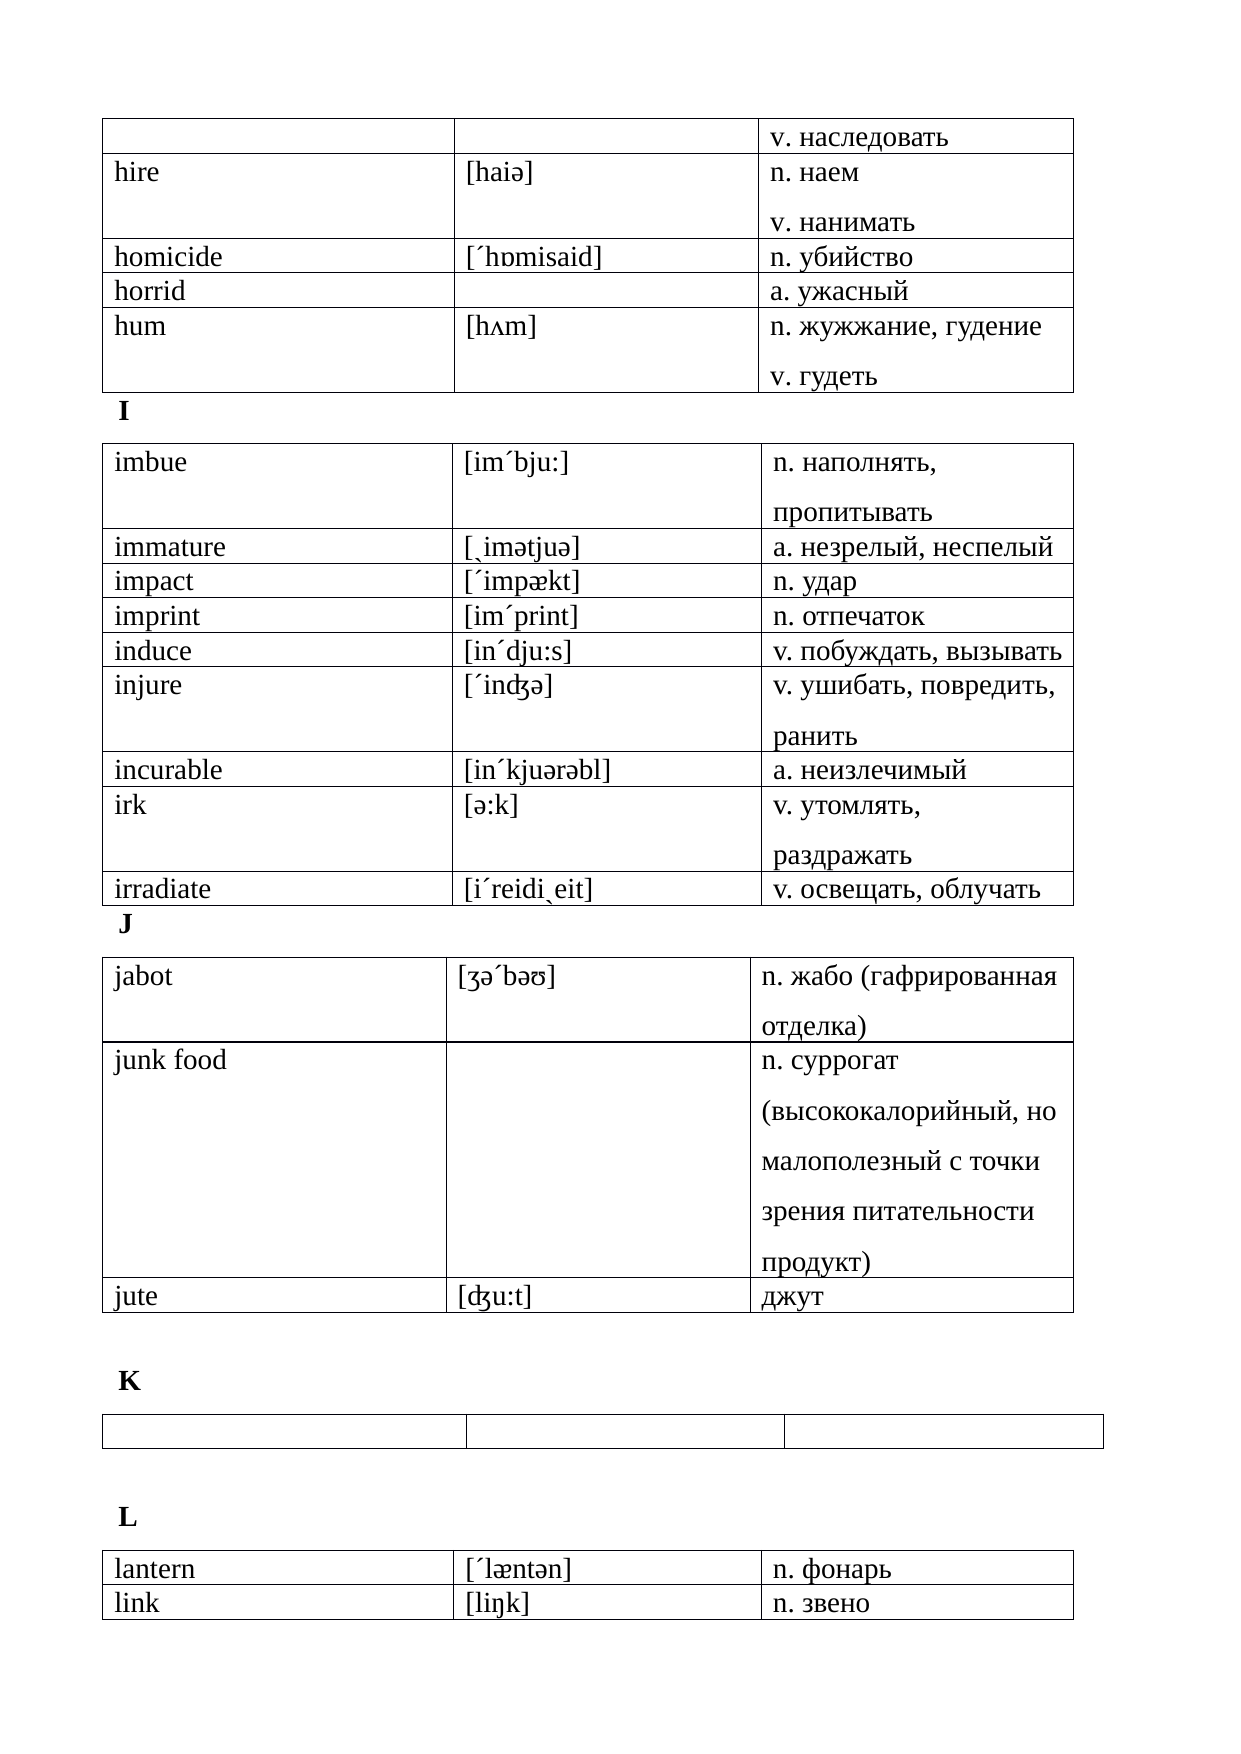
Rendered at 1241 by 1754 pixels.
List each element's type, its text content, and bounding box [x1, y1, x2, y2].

table_header [785, 1415, 1103, 1448]
table_cell v. побуждать, вызывать [762, 633, 1073, 666]
text K [118, 1363, 1122, 1397]
table_cell [455, 119, 758, 153]
table_cell irk [103, 787, 452, 871]
table_cell n. убийство [759, 239, 1073, 272]
table_cell [ˊinʤə] [453, 667, 761, 751]
table_cell incurable [103, 752, 452, 786]
table_cell [iˊreidiˏeit] [453, 872, 761, 905]
table_cell hum [103, 308, 454, 392]
table_cell [103, 119, 454, 153]
table_header n. фонарь [762, 1551, 1073, 1584]
table_cell [imˊprint] [453, 598, 761, 632]
table_header [ˊlᴂntən] [454, 1551, 761, 1584]
table_header n. наполнять, пропитывать [762, 444, 1073, 528]
table_cell [ˊhɒmisaid] [455, 239, 758, 272]
table_cell [ʤu:t] [447, 1278, 750, 1312]
table_cell a. ужасный [759, 273, 1073, 307]
table_cell [inˊdju:s] [453, 633, 761, 666]
table_cell n. отпечаток [762, 598, 1073, 632]
table_header [467, 1415, 784, 1448]
table_header jabot [103, 958, 446, 1041]
table_cell n. жужжание, гудение v. гудеть [759, 308, 1073, 392]
table_cell [447, 1043, 750, 1277]
table_cell v. ушибать, повредить, ранить [762, 667, 1073, 751]
table_cell [455, 273, 758, 307]
table_cell irradiate [103, 872, 452, 905]
table_header n. жабо (гафрированная отделка) [751, 958, 1073, 1041]
table_cell impact [103, 564, 452, 597]
table_cell [haiə] [455, 154, 758, 238]
table_cell [ˏimətjuə] [453, 529, 761, 562]
text I [118, 393, 1122, 426]
table_cell induce [103, 633, 452, 666]
table_cell imprint [103, 598, 452, 632]
table_header [imˊbju:] [453, 444, 761, 528]
table_cell [ˊimpᴂkt] [453, 564, 761, 597]
table_cell v. наследовать [759, 119, 1073, 153]
table_cell injure [103, 667, 452, 751]
table_cell a. неизлечимый [762, 752, 1073, 786]
table_cell link [103, 1585, 453, 1619]
table_header imbue [103, 444, 452, 528]
table_cell [liŋk] [454, 1585, 761, 1619]
table_cell a. незрелый, неспелый [762, 529, 1073, 562]
table_cell homicide [103, 239, 454, 272]
table_cell [hᴧm] [455, 308, 758, 392]
table_header lantern [103, 1551, 453, 1584]
table_cell hire [103, 154, 454, 238]
table_cell horrid [103, 273, 454, 307]
table_cell junk food [103, 1043, 446, 1277]
table_header [103, 1415, 466, 1448]
text L [118, 1499, 1122, 1533]
table_cell jute [103, 1278, 446, 1312]
table_cell n. удар [762, 564, 1073, 597]
table_cell n. наем v. нанимать [759, 154, 1073, 238]
table_cell immature [103, 529, 452, 562]
text J [118, 906, 1122, 940]
table_cell n. звено [762, 1585, 1073, 1619]
table_cell n. суррогат (высококалорийный, но малополезный с точки зрения питательности продукт) [751, 1043, 1073, 1277]
table_cell v. освещать, облучать [762, 872, 1073, 905]
table_cell [ə:k] [453, 787, 761, 871]
table_header [ʒəˊbəʊ] [447, 958, 750, 1041]
table_cell [inˊkjuərəbl] [453, 752, 761, 786]
table_cell джут [751, 1278, 1073, 1312]
table_cell v. утомлять, раздражать [762, 787, 1073, 871]
